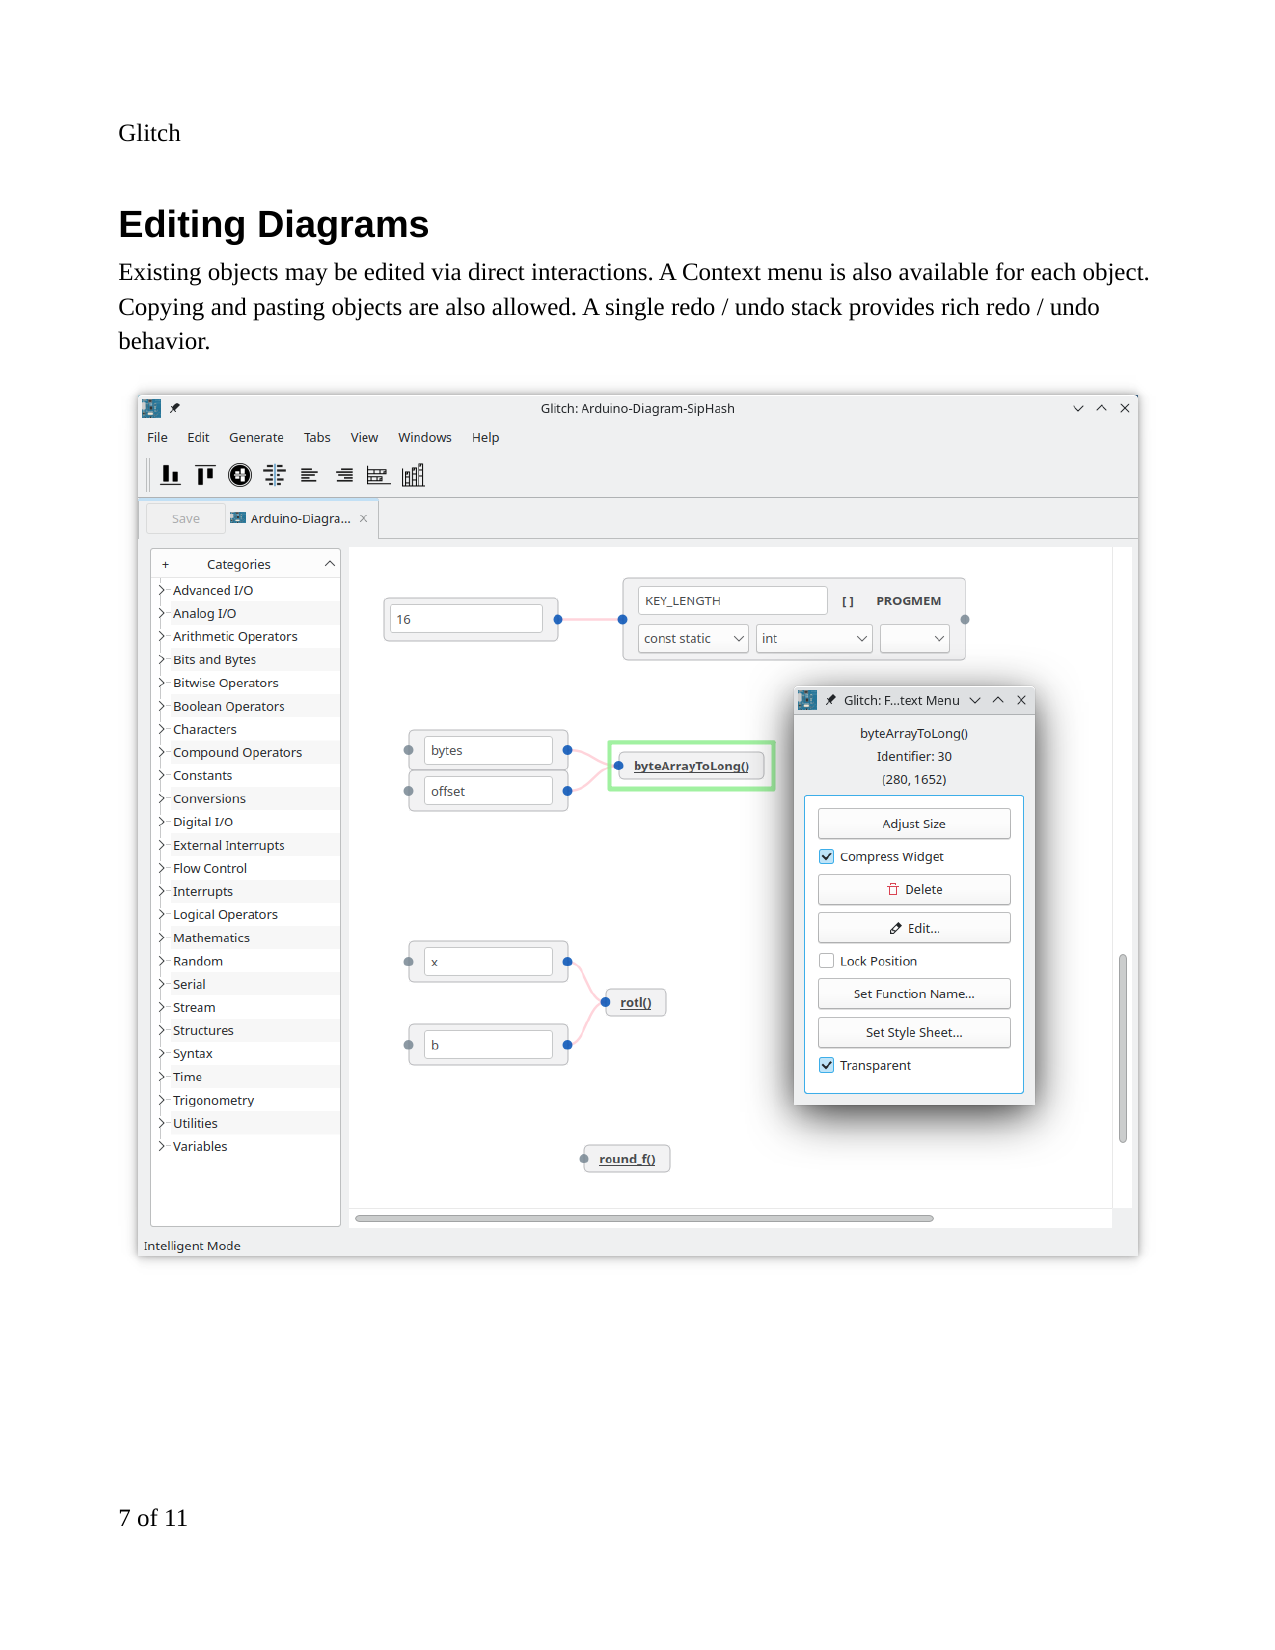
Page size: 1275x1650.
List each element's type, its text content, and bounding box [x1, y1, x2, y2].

picture [118, 375, 1157, 1275]
subtitle Editing Diagrams [118, 201, 1157, 245]
text Existing objects may be edited via direct interactions. A Context menu is also available for each object. Copying and pasting objects are also allowed. A single redo / undo stack provides rich redo / undo behavior. [118, 257, 1157, 355]
